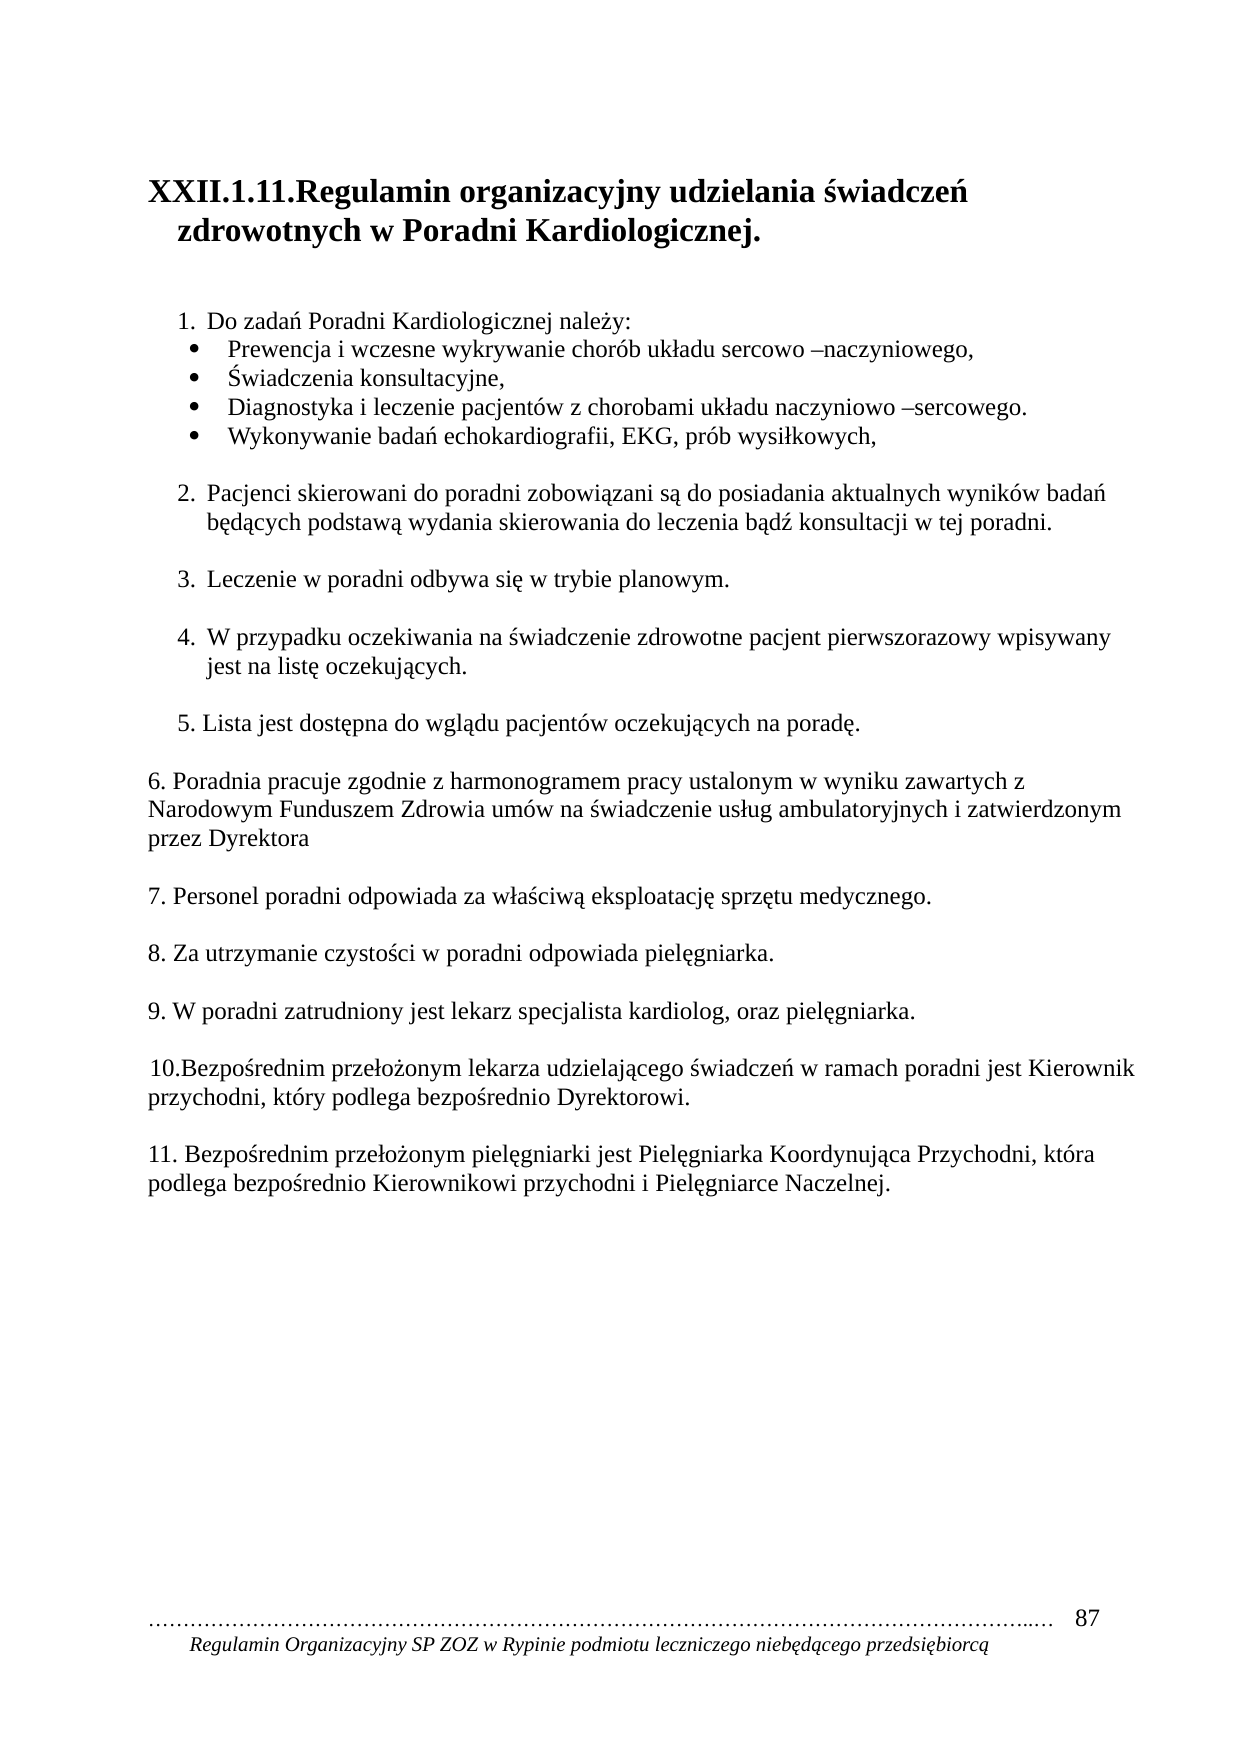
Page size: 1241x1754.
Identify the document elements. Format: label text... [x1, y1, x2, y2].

list Prewencja i wczesne wykrywanie chorób układu sercowo –naczyniowego, [190, 334, 1137, 363]
list 3. Leczenie w poradni odbywa się w trybie planowym. [177, 564, 1137, 593]
list 5. Lista jest dostępna do wglądu pacjentów oczekujących na poradę. [177, 708, 1137, 737]
list 1. Do zadań Poradni Kardiologicznej należy: [177, 306, 1137, 334]
list 9. W poradni zatrudniony jest lekarz specjalista kardiolog, oraz pielęgniarka. [148, 996, 1137, 1024]
list 6. Poradnia pracuje zgodnie z harmonogramem pracy ustalonym w wyniku zawartych z Narodowym Funduszem Zdrowia umów na świadczenie usług ambulatoryjnych i zatwierdzonym przez Dyrektora [148, 766, 1137, 852]
list 11. Bezpośrednim przełożonym pielęgniarki jest Pielęgniarka Koordynująca Przychodni, która podlega bezpośrednio Kierownikowi przychodni i Pielęgniarce Naczelnej. [148, 1139, 1137, 1197]
list 7. Personel poradni odpowiada za właściwą eksploatację sprzętu medycznego. [148, 881, 1137, 909]
list Świadczenia konsultacyjne, [190, 363, 1137, 392]
list Diagnostyka i leczenie pacjentów z chorobami układu naczyniowo –sercowego. [190, 392, 1137, 421]
list XXII.1.11. Regulamin organizacyjny udzielania świadczeń zdrowotnych w Poradni Kardiologicznej. [148, 172, 1137, 248]
list 2. Pacjenci skierowani do poradni zobowiązani są do posiadania aktualnych wyników badań będących podstawą wydania skierowania do leczenia bądź konsultacji w tej poradni. [177, 478, 1137, 536]
list 4. W przypadku oczekiwania na świadczenie zdrowotne pacjent pierwszorazowy wpisywany jest na listę oczekujących. [177, 622, 1137, 679]
list Wykonywanie badań echokardiografii, EKG, prób wysiłkowych, [190, 421, 1137, 449]
list 8. Za utrzymanie czystości w poradni odpowiada pielęgniarka. [148, 938, 1137, 967]
list 10.Bezpośrednim przełożonym lekarza udzielającego świadczeń w ramach poradni jest Kierownik przychodni, który podlega bezpośrednio Dyrektorowi. [118, 1053, 1137, 1111]
